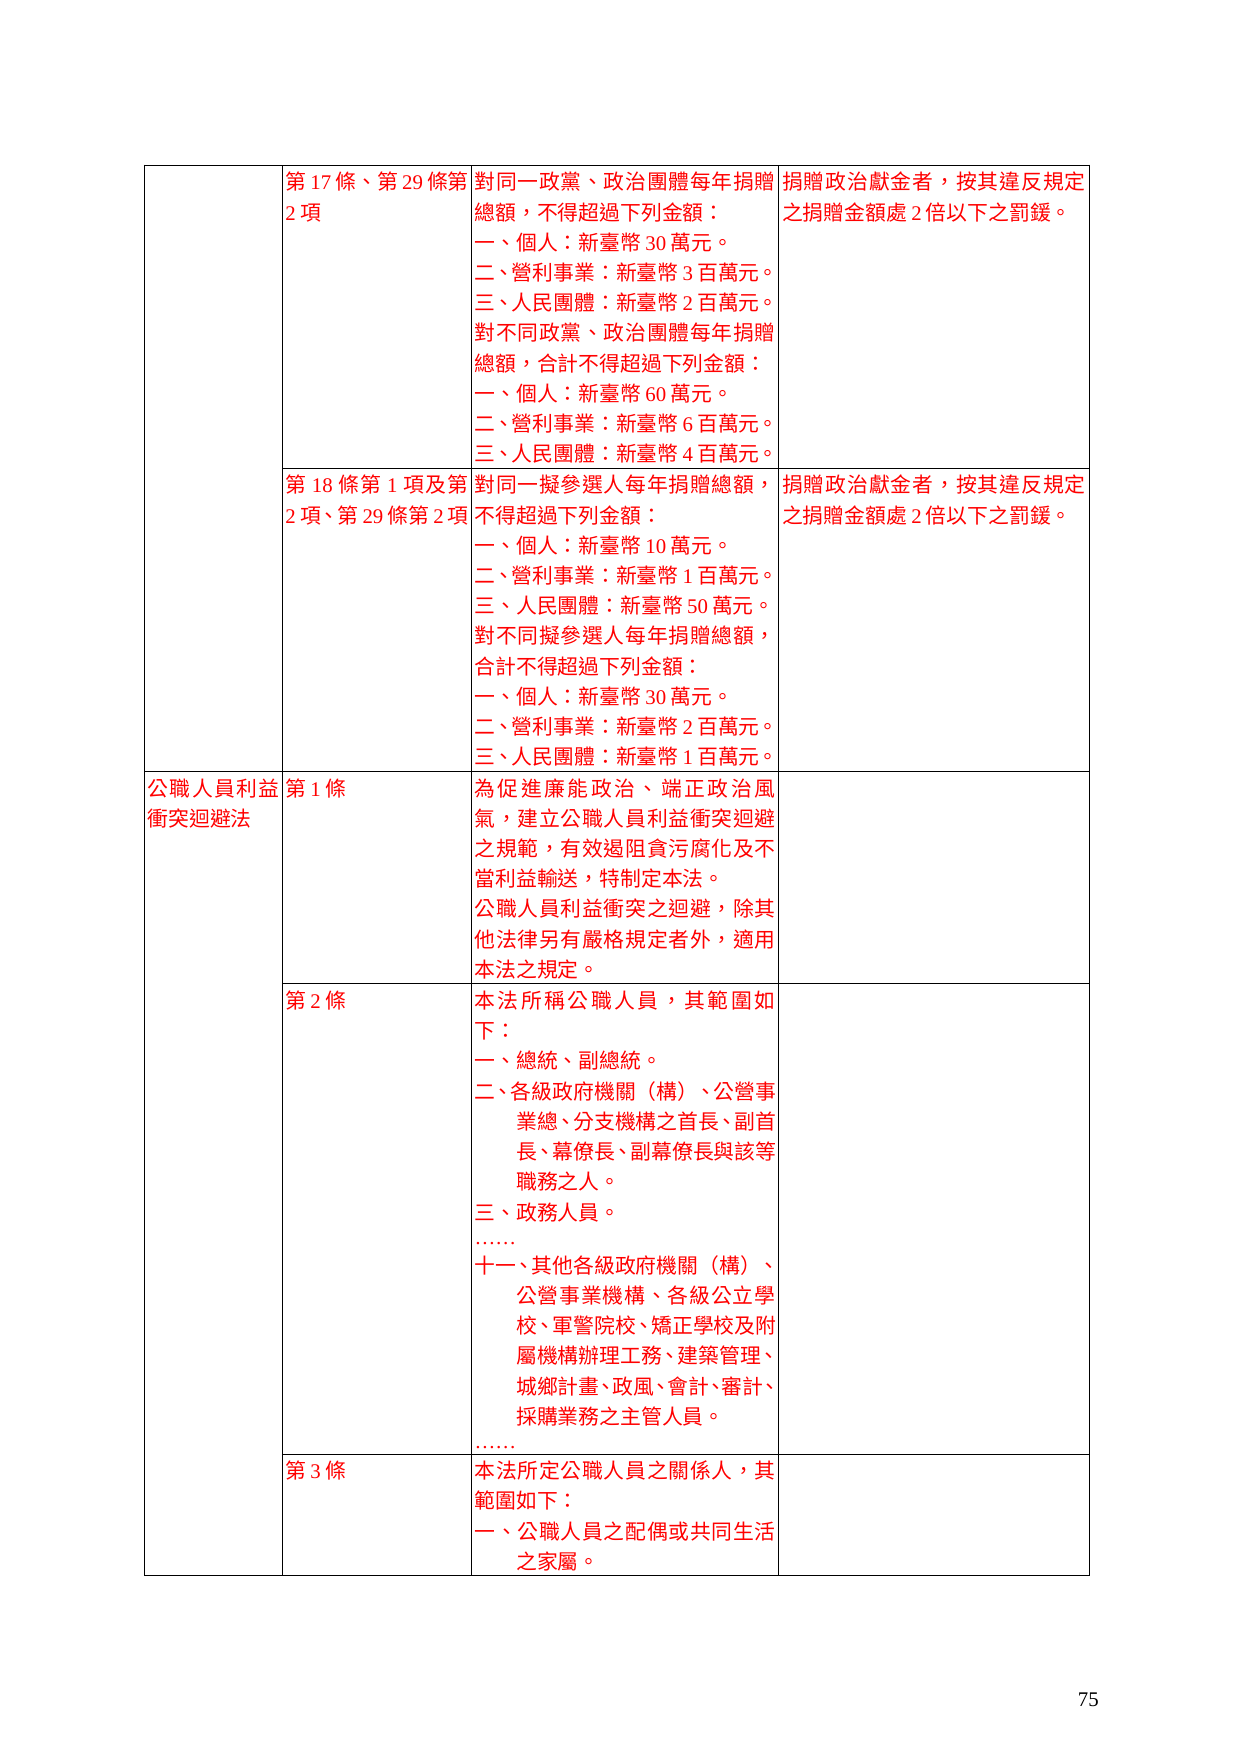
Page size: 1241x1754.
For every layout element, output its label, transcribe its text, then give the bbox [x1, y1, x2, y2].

table_cell 捐贈政治獻金者，按其違反規定之捐贈金額處2倍以下之罰鍰。 [779, 469, 1089, 771]
table_cell 本法所稱公職人員，其範圍如下： 一、總統、副總統。 二、各級政府機關（構）、公營事業總、分支機構之首長、副首長、幕僚長、副幕僚長與該等職務之人。 三、政務人員。 …… 十一、其他各級政府機關（構）、公營事業機構、各級公立學校、軍警院校、矯正學校及附屬機構辦理工務、建築管理、城鄉計畫、政風、會計、審計、採購業務之主管人員。 …… [472, 984, 778, 1453]
table_cell 第17條、第29條第2項 [283, 166, 471, 468]
table_cell 為促進廉能政治、端正政治風氣，建立公職人員利益衝突迴避之規範，有效遏阻貪污腐化及不當利益輸送，特制定本法。 公職人員利益衝突之迴避，除其他法律另有嚴格規定者外，適用本法之規定。 [472, 772, 778, 983]
table_cell 對同一政黨、政治團體每年捐贈總額，不得超過下列金額： 一、個人：新臺幣30萬元。 二、營利事業：新臺幣3百萬元。 三、人民團體：新臺幣2百萬元。 對不同政黨、政治團體每年捐贈總額，合計不得超過下列金額： 一、個人：新臺幣60萬元。 二、營利事業：新臺幣6百萬元。 三、人民團體：新臺幣4百萬元。 [472, 166, 778, 468]
table_cell 捐贈政治獻金者，按其違反規定之捐贈金額處2倍以下之罰鍰。 [779, 166, 1089, 468]
table_cell 本法所定公職人員之關係人，其範圍如下： 一、公職人員之配偶或共同生活之家屬。 [472, 1455, 778, 1575]
table_cell [779, 984, 1089, 1453]
table_cell 第2條 [283, 984, 471, 1453]
table_cell 公職人員利益衝突迴避法 [145, 772, 282, 1575]
table_cell 第3條 [283, 1455, 471, 1575]
table_cell 對同一擬參選人每年捐贈總額，不得超過下列金額： 一、個人：新臺幣10萬元。 二、營利事業：新臺幣1百萬元。 三、人民團體：新臺幣50萬元。 對不同擬參選人每年捐贈總額，合計不得超過下列金額： 一、個人：新臺幣30萬元。 二、營利事業：新臺幣2百萬元。 三、人民團體：新臺幣1百萬元。 [472, 469, 778, 771]
table_cell [145, 166, 282, 771]
table_cell [779, 1455, 1089, 1575]
table_cell 第18條第1項及第2項、第29條第2項 [283, 469, 471, 771]
table_cell 第1條 [283, 772, 471, 983]
table_cell [779, 772, 1089, 983]
